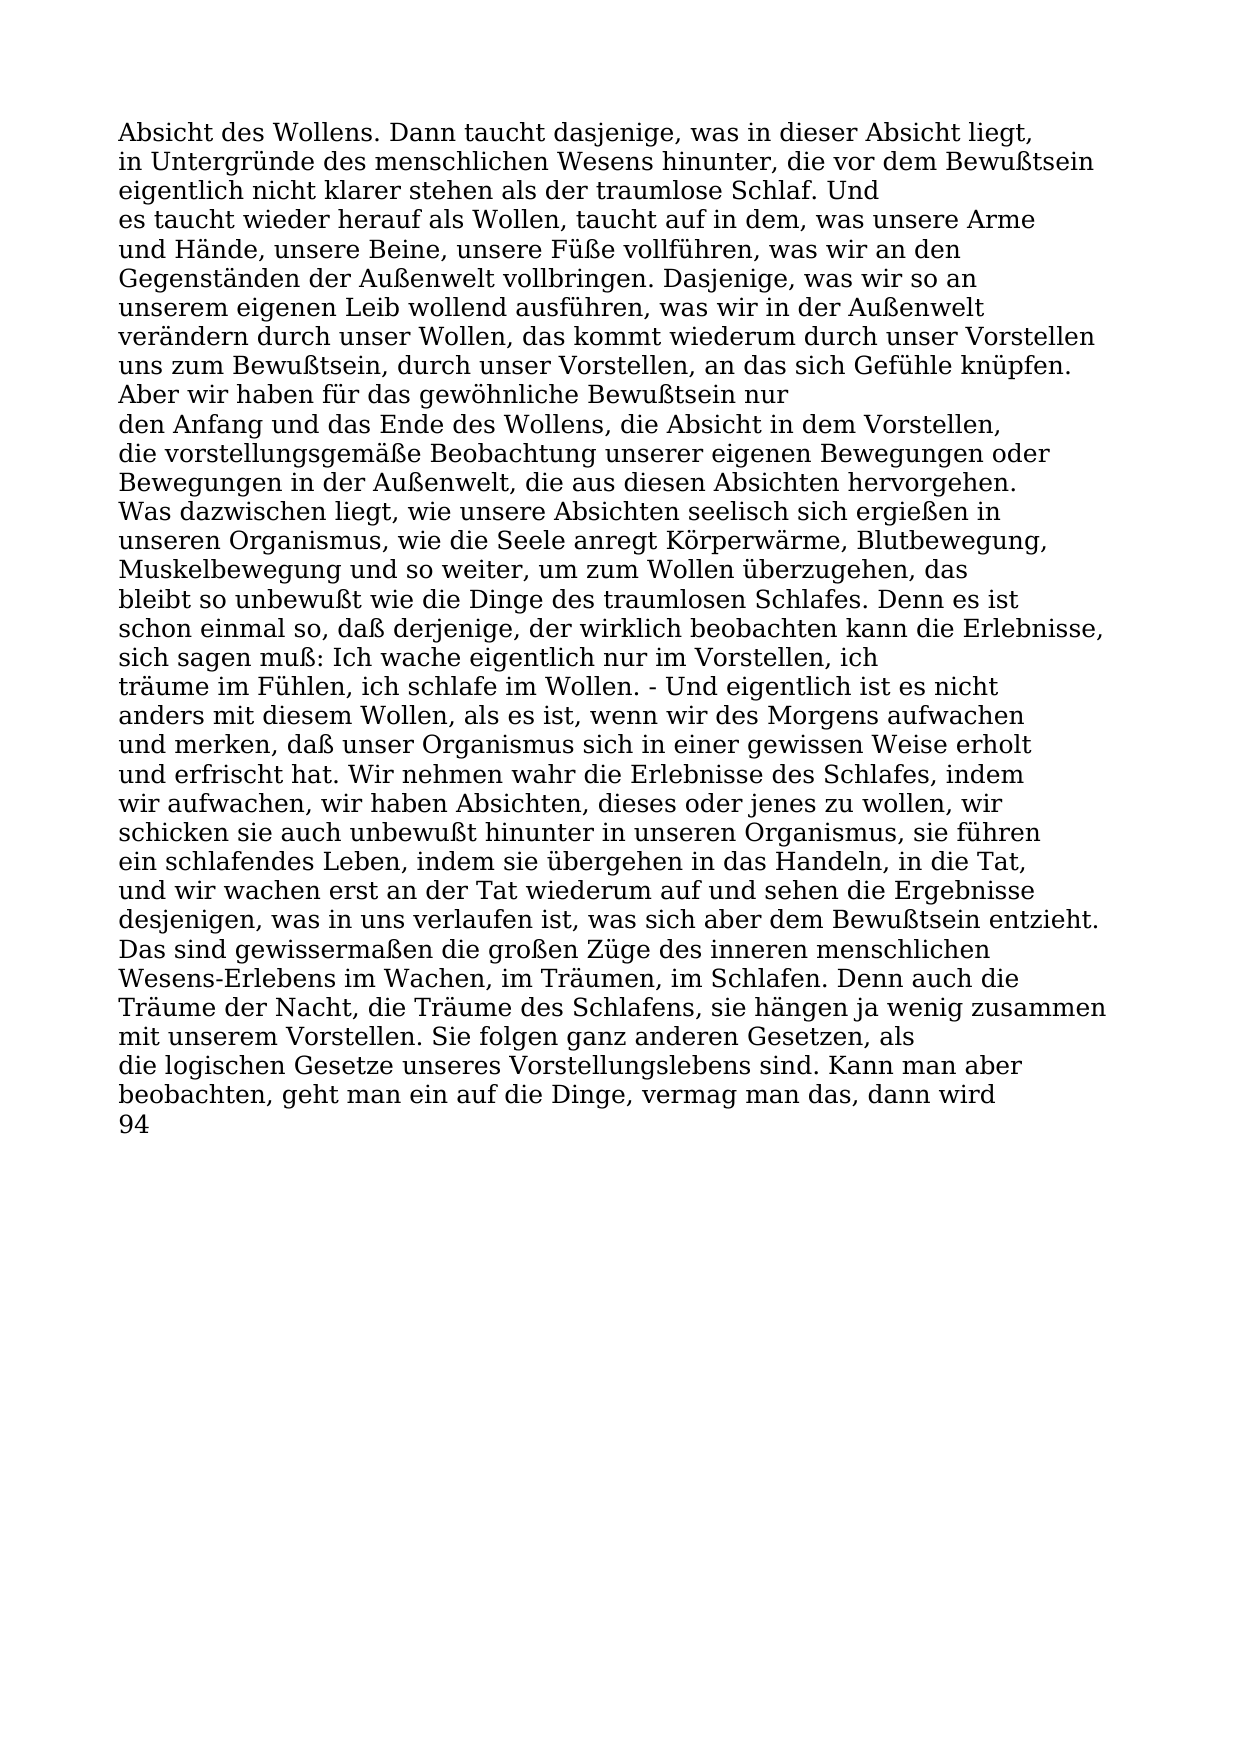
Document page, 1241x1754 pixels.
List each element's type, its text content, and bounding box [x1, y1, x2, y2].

text es taucht wieder herauf als Wollen, taucht auf in dem, was unsere Arme [118, 206, 1122, 235]
text und erfrischt hat. Wir nehmen wahr die Erlebnisse des Schlafes, indem [118, 760, 1122, 789]
text und Hände, unsere Beine, unsere Füße vollführen, was wir an den Gegenständen der Außenwelt vollbringen. Dasjenige, was wir so an [118, 235, 1122, 293]
text bleibt so unbewußt wie die Dinge des traumlosen Schlafes. Denn es ist [118, 585, 1122, 614]
text träume im Fühlen, ich schlafe im Wollen. - Und eigentlich ist es nicht [118, 672, 1122, 701]
text Träume der Nacht, die Träume des Schlafens, sie hängen ja wenig zusammen mit unserem Vorstellen. Sie folgen ganz anderen Gesetzen, als [118, 993, 1122, 1051]
text 94 [118, 1110, 1122, 1139]
text unseren Organismus, wie die Seele anregt Körperwärme, Blutbewegung, [118, 526, 1122, 556]
text und wir wachen erst an der Tat wiederum auf und sehen die Ergebnisse desjenigen, was in uns verlaufen ist, was sich aber dem Bewußtsein entzieht. [118, 876, 1122, 935]
text und merken, daß unser Organismus sich in einer gewissen Weise erholt [118, 731, 1122, 760]
text beobachten, geht man ein auf die Dinge, vermag man das, dann wird [118, 1081, 1122, 1110]
text Das sind gewissermaßen die großen Züge des inneren menschlichen [118, 935, 1122, 964]
text Absicht des Wollens. Dann taucht dasjenige, was in dieser Absicht liegt, [118, 118, 1122, 147]
text schon einmal so, daß derjenige, der wirklich beobachten kann die Erlebnisse, sich sagen muß: Ich wache eigentlich nur im Vorstellen, ich [118, 614, 1122, 672]
text schicken sie auch unbewußt hinunter in unseren Organismus, sie führen [118, 818, 1122, 847]
text Bewegungen in der Außenwelt, die aus diesen Absichten hervorgehen. [118, 468, 1122, 497]
text den Anfang und das Ende des Wollens, die Absicht in dem Vorstellen, [118, 410, 1122, 439]
text Wesens-Erlebens im Wachen, im Träumen, im Schlafen. Denn auch die [118, 964, 1122, 993]
text die vorstellungsgemäße Beobachtung unserer eigenen Bewegungen oder [118, 439, 1122, 468]
text Muskelbewegung und so weiter, um zum Wollen überzugehen, das [118, 556, 1122, 585]
text wir aufwachen, wir haben Absichten, dieses oder jenes zu wollen, wir [118, 789, 1122, 818]
text Was dazwischen liegt, wie unsere Absichten seelisch sich ergießen in [118, 497, 1122, 526]
text ein schlafendes Leben, indem sie übergehen in das Handeln, in die Tat, [118, 847, 1122, 876]
text verändern durch unser Wollen, das kommt wiederum durch unser Vorstellen uns zum Bewußtsein, durch unser Vorstellen, an das sich Gefühle knüpfen. Aber wir haben für das gewöhnliche Bewußtsein nur [118, 322, 1122, 410]
text in Untergründe des menschlichen Wesens hinunter, die vor dem Bewußtsein eigentlich nicht klarer stehen als der traumlose Schlaf. Und [118, 147, 1122, 206]
text die logischen Gesetze unseres Vorstellungslebens sind. Kann man aber [118, 1051, 1122, 1081]
text unserem eigenen Leib wollend ausführen, was wir in der Außenwelt [118, 293, 1122, 322]
text anders mit diesem Wollen, als es ist, wenn wir des Morgens aufwachen [118, 701, 1122, 731]
